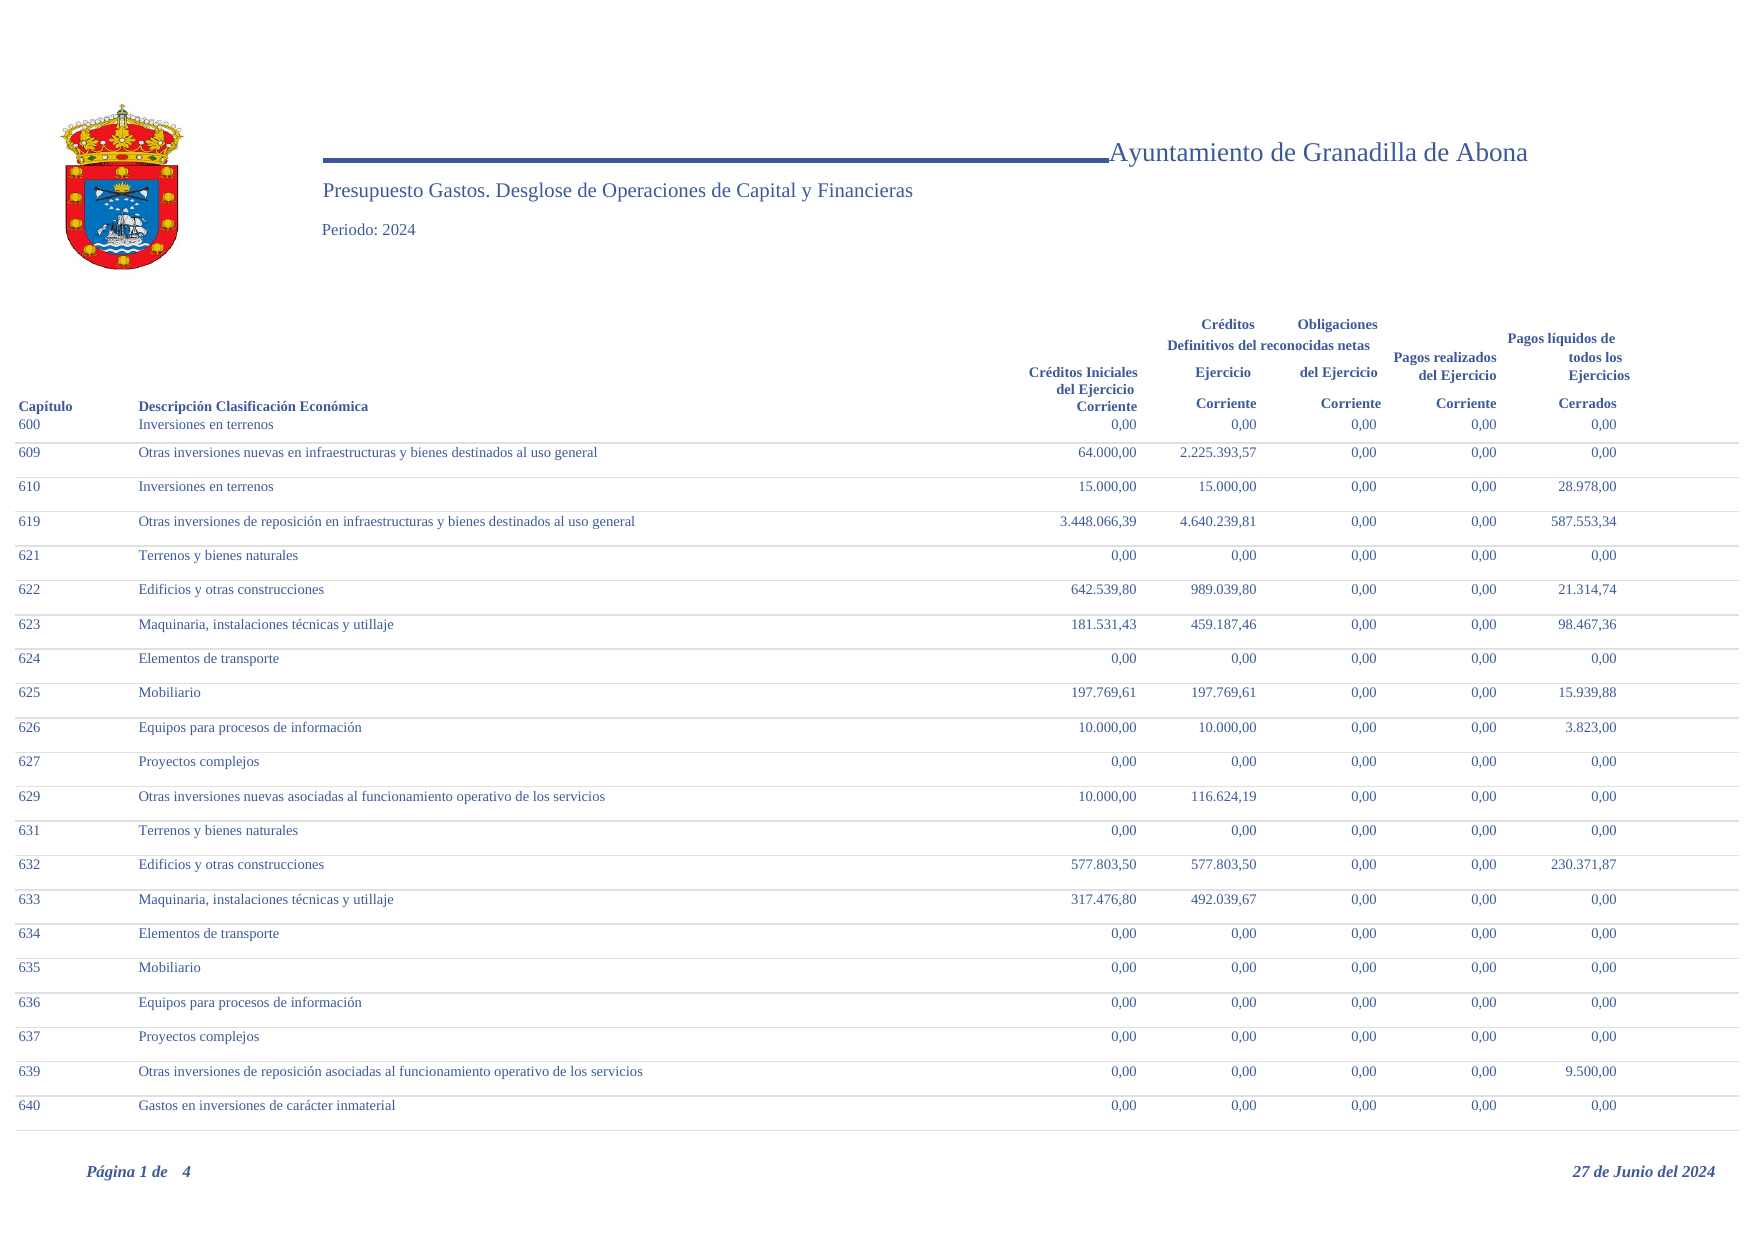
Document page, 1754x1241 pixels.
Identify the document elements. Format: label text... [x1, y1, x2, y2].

table_cell 0,00 [1351, 719, 1471, 751]
table_cell 197.769,61 [1060, 684, 1180, 717]
table_header Capítulo [15, 303, 138, 416]
table_cell 0,00 [1351, 581, 1471, 614]
table_cell 0,00 [1351, 856, 1471, 889]
table_cell 0,00 [1551, 753, 1739, 786]
table_cell Terrenos y bienes naturales [138, 547, 1060, 579]
table_cell 0,00 [1351, 650, 1471, 683]
table_cell 623 [15, 616, 138, 648]
table_cell 624 [15, 650, 138, 683]
table_cell 0,00 [1180, 416, 1351, 442]
table_cell Otras inversiones nuevas en infraestructuras y bienes destinados al uso general [138, 444, 1060, 476]
table_cell 989.039,80 [1180, 581, 1351, 614]
table_cell 622 [15, 581, 138, 614]
table_cell 0,00 [1471, 822, 1551, 854]
table_cell 0,00 [1180, 994, 1351, 1026]
table_cell 0,00 [1471, 753, 1551, 786]
table_cell 0,00 [1180, 753, 1351, 786]
table_cell 28.978,00 [1551, 478, 1739, 511]
table_cell 3.823,00 [1551, 719, 1739, 751]
table_cell 197.769,61 [1180, 684, 1351, 717]
table_header Pagos líquidos de Pagos realizados todos los del Ejercicio Ejercicios Corriente Cerrados [1393, 303, 1739, 416]
table_cell 0,00 [1471, 581, 1551, 614]
table_cell Proyectos complejos [138, 753, 1060, 786]
table_cell 4.640.239,81 [1180, 512, 1351, 545]
table_cell 626 [15, 719, 138, 751]
table_cell 0,00 [1060, 959, 1180, 992]
table_cell 0,00 [1351, 1062, 1471, 1095]
table_cell 98.467,36 [1551, 616, 1739, 648]
table_cell 0,00 [1180, 1097, 1351, 1129]
table_cell 642.539,80 [1060, 581, 1180, 614]
table_cell 0,00 [1551, 822, 1739, 854]
table_cell 0,00 [1551, 1097, 1739, 1129]
table_cell Edificios y otras construcciones [138, 856, 1060, 889]
table_cell 10.000,00 [1060, 719, 1180, 751]
table_cell 610 [15, 478, 138, 511]
table_cell 635 [15, 959, 138, 992]
table_cell 0,00 [1060, 1028, 1180, 1061]
table_cell 577.803,50 [1060, 856, 1180, 889]
table_cell 10.000,00 [1060, 787, 1180, 820]
table_cell 0,00 [1351, 478, 1471, 511]
table_cell 0,00 [1180, 1062, 1351, 1095]
table_cell 0,00 [1180, 925, 1351, 958]
table_cell Edificios y otras construcciones [138, 581, 1060, 614]
subtitle Presupuesto Gastos. Desglose de Operaciones de Capital y Financieras [323, 178, 1131, 202]
table_cell 0,00 [1060, 416, 1180, 442]
table_cell 230.371,87 [1551, 856, 1739, 889]
table_cell 0,00 [1351, 416, 1471, 442]
table_cell 600 [15, 416, 138, 442]
table_header Créditos Iniciales del Ejercicio Corriente [1028, 303, 1167, 416]
table_cell 0,00 [1060, 925, 1180, 958]
table_cell 181.531,43 [1060, 616, 1180, 648]
table_cell 632 [15, 856, 138, 889]
table_cell 0,00 [1471, 444, 1551, 476]
table_cell Elementos de transporte [138, 650, 1060, 683]
table_cell 0,00 [1471, 994, 1551, 1026]
table_cell 0,00 [1551, 444, 1739, 476]
table_cell 64.000,00 [1060, 444, 1180, 476]
table_header Descripción Clasificación Económica [138, 303, 1027, 416]
table_cell 0,00 [1351, 891, 1471, 923]
table_cell 0,00 [1471, 1062, 1551, 1095]
table_cell 0,00 [1471, 856, 1551, 889]
table_cell Gastos en inversiones de carácter inmaterial [138, 1097, 1060, 1129]
table_cell 0,00 [1471, 650, 1551, 683]
table_cell 0,00 [1551, 650, 1739, 683]
table_cell 15.000,00 [1060, 478, 1180, 511]
table_cell 10.000,00 [1180, 719, 1351, 751]
table_cell 0,00 [1471, 787, 1551, 820]
table_cell Equipos para procesos de información [138, 994, 1060, 1026]
table_cell 0,00 [1471, 719, 1551, 751]
table_cell 0,00 [1551, 959, 1739, 992]
table_cell Inversiones en terrenos [138, 478, 1060, 511]
table_cell 629 [15, 787, 138, 820]
table_cell Maquinaria, instalaciones técnicas y utillaje [138, 891, 1060, 923]
table_cell 0,00 [1471, 416, 1551, 442]
table_cell Terrenos y bienes naturales [138, 822, 1060, 854]
table_cell Otras inversiones nuevas asociadas al funcionamiento operativo de los servicios [138, 787, 1060, 820]
table_cell 0,00 [1060, 650, 1180, 683]
table_cell 492.039,67 [1180, 891, 1351, 923]
table_cell 0,00 [1180, 547, 1351, 579]
table_cell 631 [15, 822, 138, 854]
table_cell Inversiones en terrenos [138, 416, 1060, 442]
table_cell 0,00 [1351, 787, 1471, 820]
table_cell 587.553,34 [1551, 512, 1739, 545]
table_cell 0,00 [1180, 1028, 1351, 1061]
table_cell 0,00 [1551, 994, 1739, 1026]
table_cell 0,00 [1060, 1062, 1180, 1095]
table_cell 0,00 [1351, 1097, 1471, 1129]
table_cell 619 [15, 512, 138, 545]
table_cell 640 [15, 1097, 138, 1129]
table_cell 0,00 [1060, 1097, 1180, 1129]
table_cell 633 [15, 891, 138, 923]
table_cell 0,00 [1471, 512, 1551, 545]
table_cell 0,00 [1551, 787, 1739, 820]
table_cell Mobiliario [138, 959, 1060, 992]
table_cell 0,00 [1351, 925, 1471, 958]
table_header Créditos Obligaciones Definitivos del reconocidas netas Ejercicio del Ejercicio Corriente Corriente [1167, 303, 1393, 416]
table_cell 0,00 [1551, 547, 1739, 579]
table_cell 0,00 [1351, 959, 1471, 992]
table_cell 0,00 [1060, 547, 1180, 579]
table_cell 0,00 [1351, 753, 1471, 786]
table_cell 0,00 [1471, 1028, 1551, 1061]
table_cell 0,00 [1551, 891, 1739, 923]
table_cell 637 [15, 1028, 138, 1061]
table_cell 0,00 [1471, 616, 1551, 648]
table_cell 0,00 [1351, 684, 1471, 717]
table_cell 0,00 [1060, 822, 1180, 854]
table_cell 0,00 [1180, 822, 1351, 854]
table_cell 0,00 [1351, 444, 1471, 476]
table_cell Elementos de transporte [138, 925, 1060, 958]
table_cell Proyectos complejos [138, 1028, 1060, 1061]
table_cell 609 [15, 444, 138, 476]
table_cell 577.803,50 [1180, 856, 1351, 889]
table_cell 3.448.066,39 [1060, 512, 1180, 545]
table_cell 0,00 [1471, 891, 1551, 923]
table_cell 317.476,80 [1060, 891, 1180, 923]
table_cell 459.187,46 [1180, 616, 1351, 648]
table_cell 116.624,19 [1180, 787, 1351, 820]
table_cell 0,00 [1351, 616, 1471, 648]
table_cell 0,00 [1351, 822, 1471, 854]
table_cell 0,00 [1060, 753, 1180, 786]
subtitle Ayuntamiento de Granadilla de Abona [232, 136, 1616, 167]
table_cell 0,00 [1471, 1097, 1551, 1129]
table_cell 21.314,74 [1551, 581, 1739, 614]
table_cell Otras inversiones de reposición asociadas al funcionamiento operativo de los servicios [138, 1062, 1060, 1095]
table_cell 9.500,00 [1551, 1062, 1739, 1095]
table_cell 15.000,00 [1180, 478, 1351, 511]
table_cell 621 [15, 547, 138, 579]
table_cell 0,00 [1060, 994, 1180, 1026]
table_cell 639 [15, 1062, 138, 1095]
table_cell 636 [15, 994, 138, 1026]
table_cell Maquinaria, instalaciones técnicas y utillaje [138, 616, 1060, 648]
table_cell 0,00 [1351, 512, 1471, 545]
table_cell 625 [15, 684, 138, 717]
table_cell 0,00 [1180, 959, 1351, 992]
table_cell 15.939,88 [1551, 684, 1739, 717]
table_cell 0,00 [1551, 416, 1739, 442]
text Periodo: 2024 [322, 219, 1616, 239]
table_cell 0,00 [1471, 547, 1551, 579]
table_cell 627 [15, 753, 138, 786]
table_cell 0,00 [1471, 925, 1551, 958]
table_cell 0,00 [1351, 1028, 1471, 1061]
table_cell 0,00 [1351, 994, 1471, 1026]
table_cell Otras inversiones de reposición en infraestructuras y bienes destinados al uso general [138, 512, 1060, 545]
table_cell Mobiliario [138, 684, 1060, 717]
table_cell 0,00 [1551, 925, 1739, 958]
table_cell 0,00 [1471, 478, 1551, 511]
table_cell 0,00 [1351, 547, 1471, 579]
table_cell Equipos para procesos de información [138, 719, 1060, 751]
table_cell 634 [15, 925, 138, 958]
table_cell 0,00 [1471, 684, 1551, 717]
table_cell 0,00 [1471, 959, 1551, 992]
table_cell 0,00 [1180, 650, 1351, 683]
table_cell 2.225.393,57 [1180, 444, 1351, 476]
table_cell 0,00 [1551, 1028, 1739, 1061]
